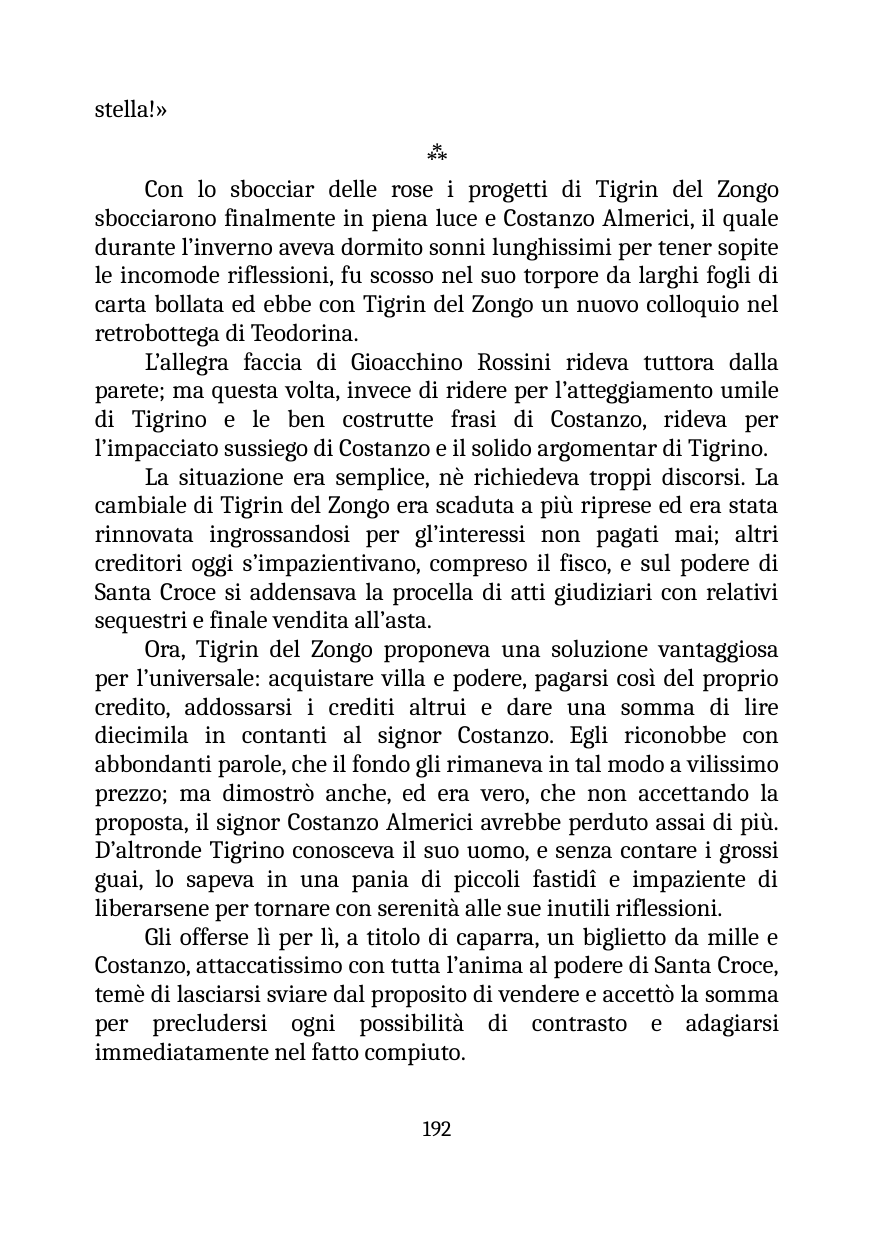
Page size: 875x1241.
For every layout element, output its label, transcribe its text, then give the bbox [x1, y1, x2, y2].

text Con lo sbocciar delle rose i progetti di Tigrin del Zongo sbocciarono finalmente in piena luce e Costanzo Almerici, il quale durante l’inverno aveva dormito sonni lunghissimi per tener sopite le incomode riflessioni, fu scosso nel suo torpore da larghi fogli di carta bollata ed ebbe con Tigrin del Zongo un nuovo colloquio nel retrobottega di Teodorina. [94, 175, 779, 347]
text ⁂ [94, 141, 779, 166]
text L’allegra faccia di Gioacchino Rossini rideva tuttora dalla parete; ma questa volta, invece di ridere per l’atteggiamento umile di Tigrino e le ben costrutte frasi di Costanzo, rideva per l’impacciato sussiego di Costanzo e il solido argomentar di Tigrino. [94, 347, 779, 462]
text stella!» [94, 94, 779, 123]
text Gli offerse lì per lì, a titolo di caparra, un biglietto da mille e Costanzo, attaccatissimo con tutta l’anima al podere di Santa Croce, temè di lasciarsi sviare dal proposito di vendere e accettò la somma per precludersi ogni possibilità di contrasto e adagiarsi immediatamente nel fatto compiuto. [94, 922, 779, 1066]
text Ora, Tigrin del Zongo proponeva una soluzione vantaggiosa per l’universale: acquistare villa e podere, pagarsi così del proprio credito, addossarsi i crediti altrui e dare una somma di lire diecimila in contanti al signor Costanzo. Egli riconobbe con abbondanti parole, che il fondo gli rimaneva in tal modo a vilissimo prezzo; ma dimostrò anche, ed era vero, che non accettando la proposta, il signor Costanzo Almerici avrebbe perduto assai di più. D’altronde Tigrino conosceva il suo uomo, e senza contare i grossi guai, lo sapeva in una pania di piccoli fastidî e impaziente di liberarsene per tornare con serenità alle sue inutili riflessioni. [94, 635, 779, 922]
text La situazione era semplice, nè richiedeva troppi discorsi. La cambiale di Tigrin del Zongo era scaduta a più riprese ed era stata rinnovata ingrossandosi per gl’interessi non pagati mai; altri creditori oggi s’impazientivano, compreso il fisco, e sul podere di Santa Croce si addensava la procella di atti giudiziari con relativi sequestri e finale vendita all’asta. [94, 462, 779, 635]
